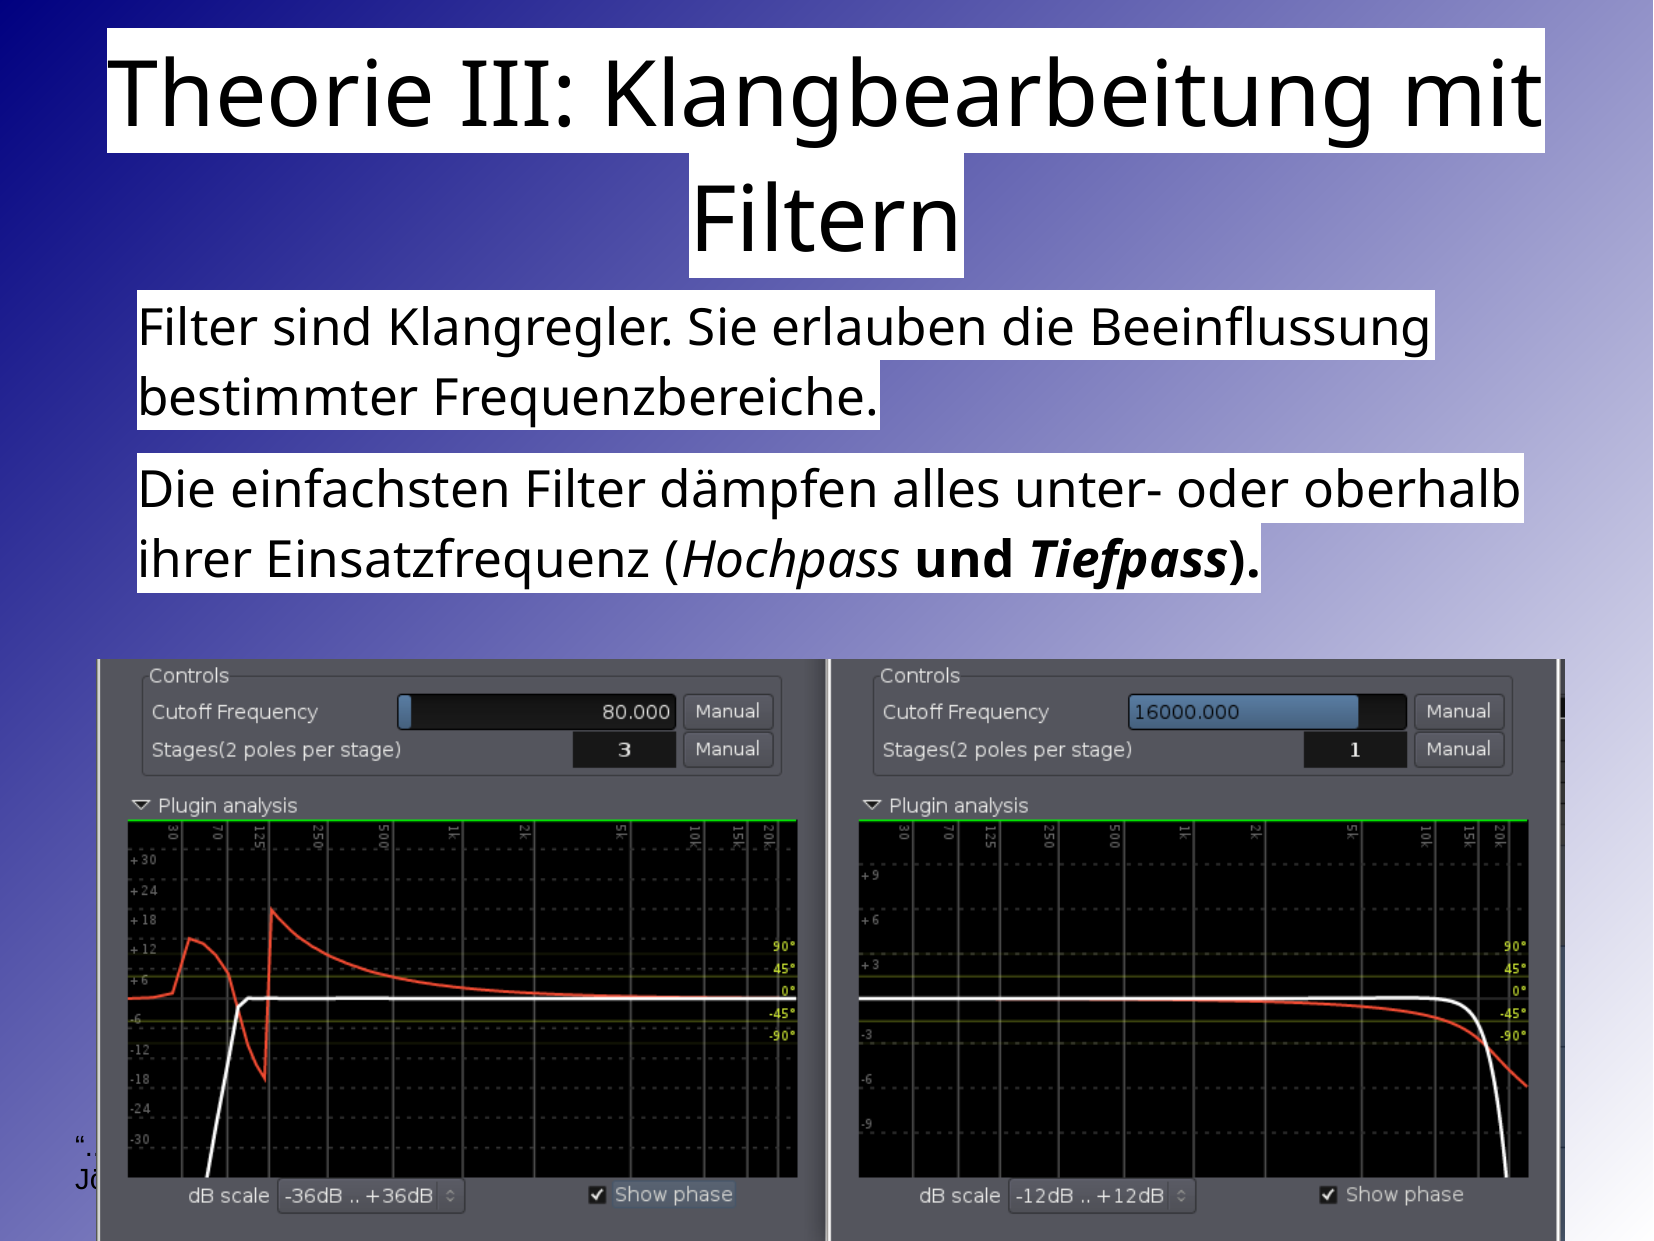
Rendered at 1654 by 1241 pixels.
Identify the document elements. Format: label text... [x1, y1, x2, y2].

list Filter sind Klangregler. Sie erlauben die Beeinflussung bestimmter Frequenzbereiche. Die einfachsten Filter dämpfen alles unter- oder oberhalb ihrer Einsatzfrequenz (Hochpass und Tiefpass). [82, 290, 1571, 601]
title Theorie III: Klangbearbeitung mit Filtern [82, 49, 1571, 257]
picture [96, 659, 1565, 1241]
